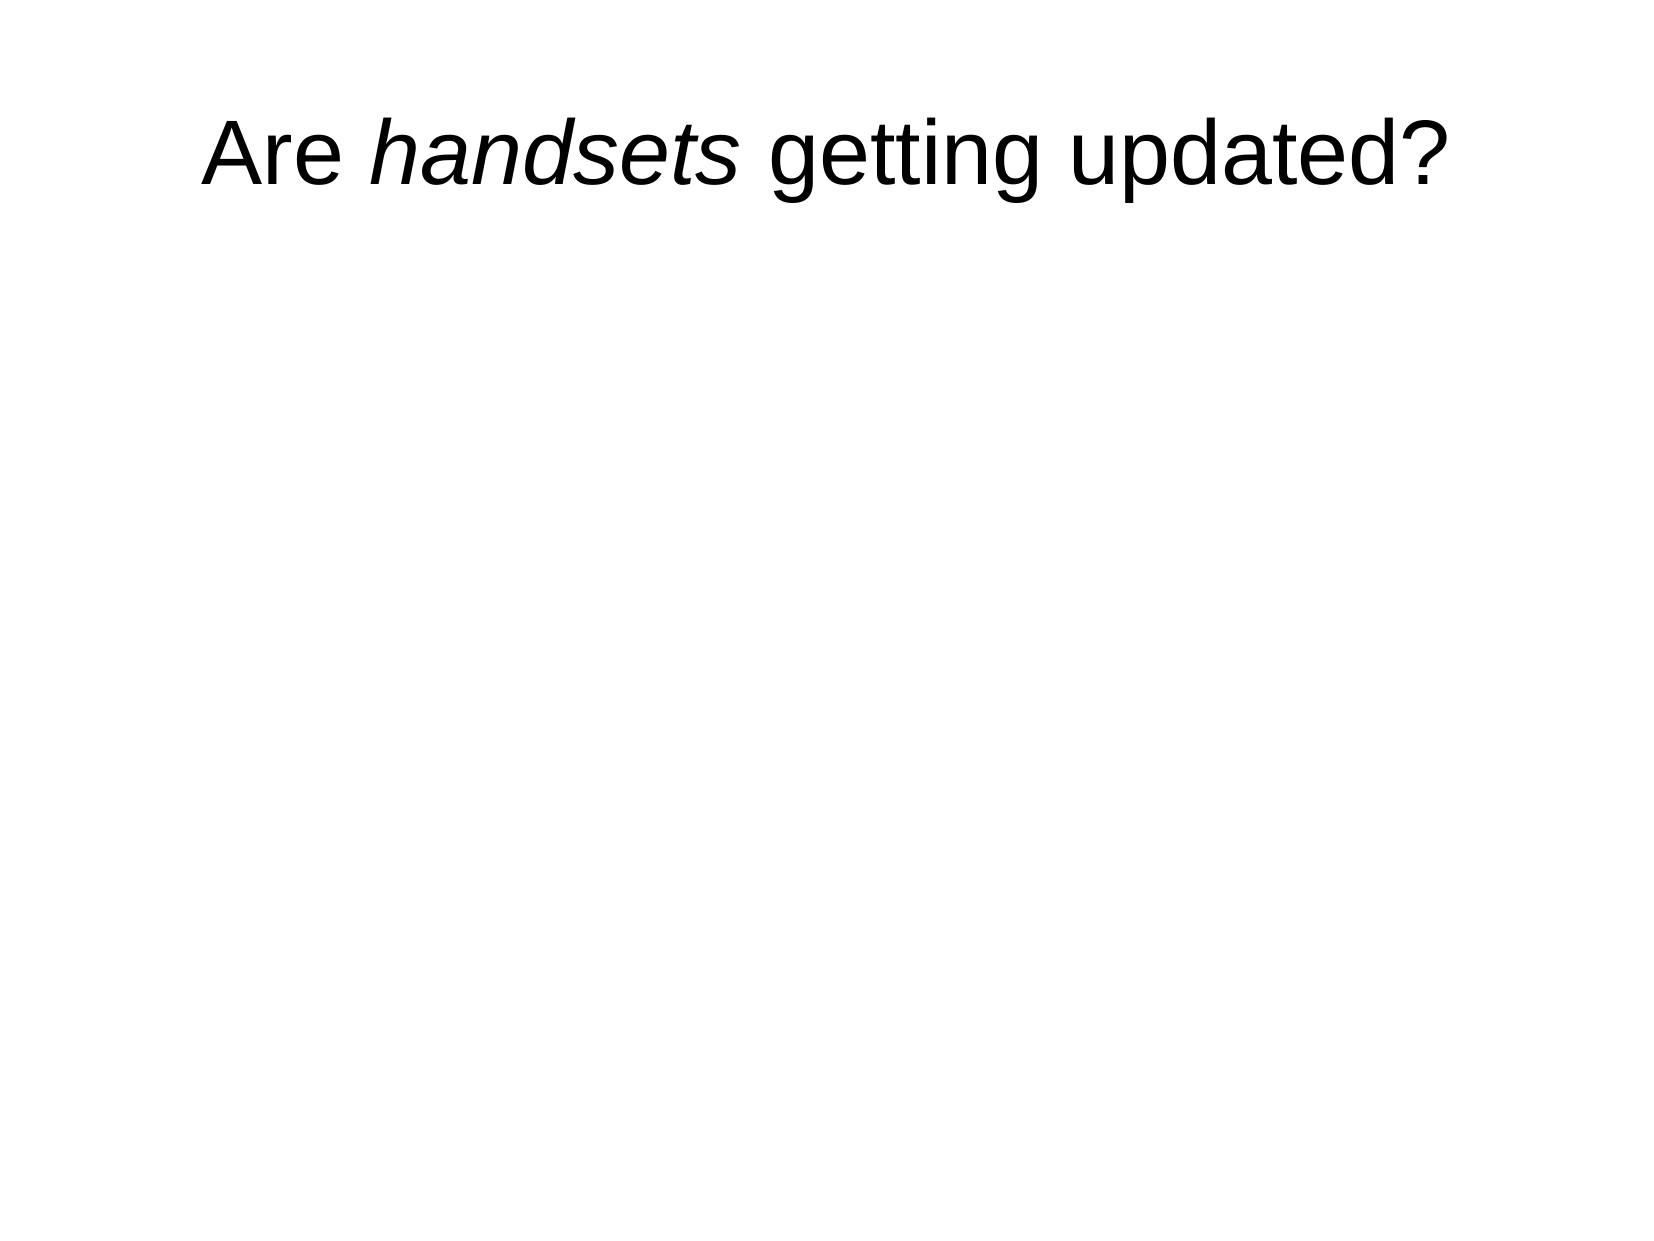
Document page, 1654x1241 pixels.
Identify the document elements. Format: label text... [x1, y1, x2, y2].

title Are handsets getting updated? [82, 49, 1571, 257]
